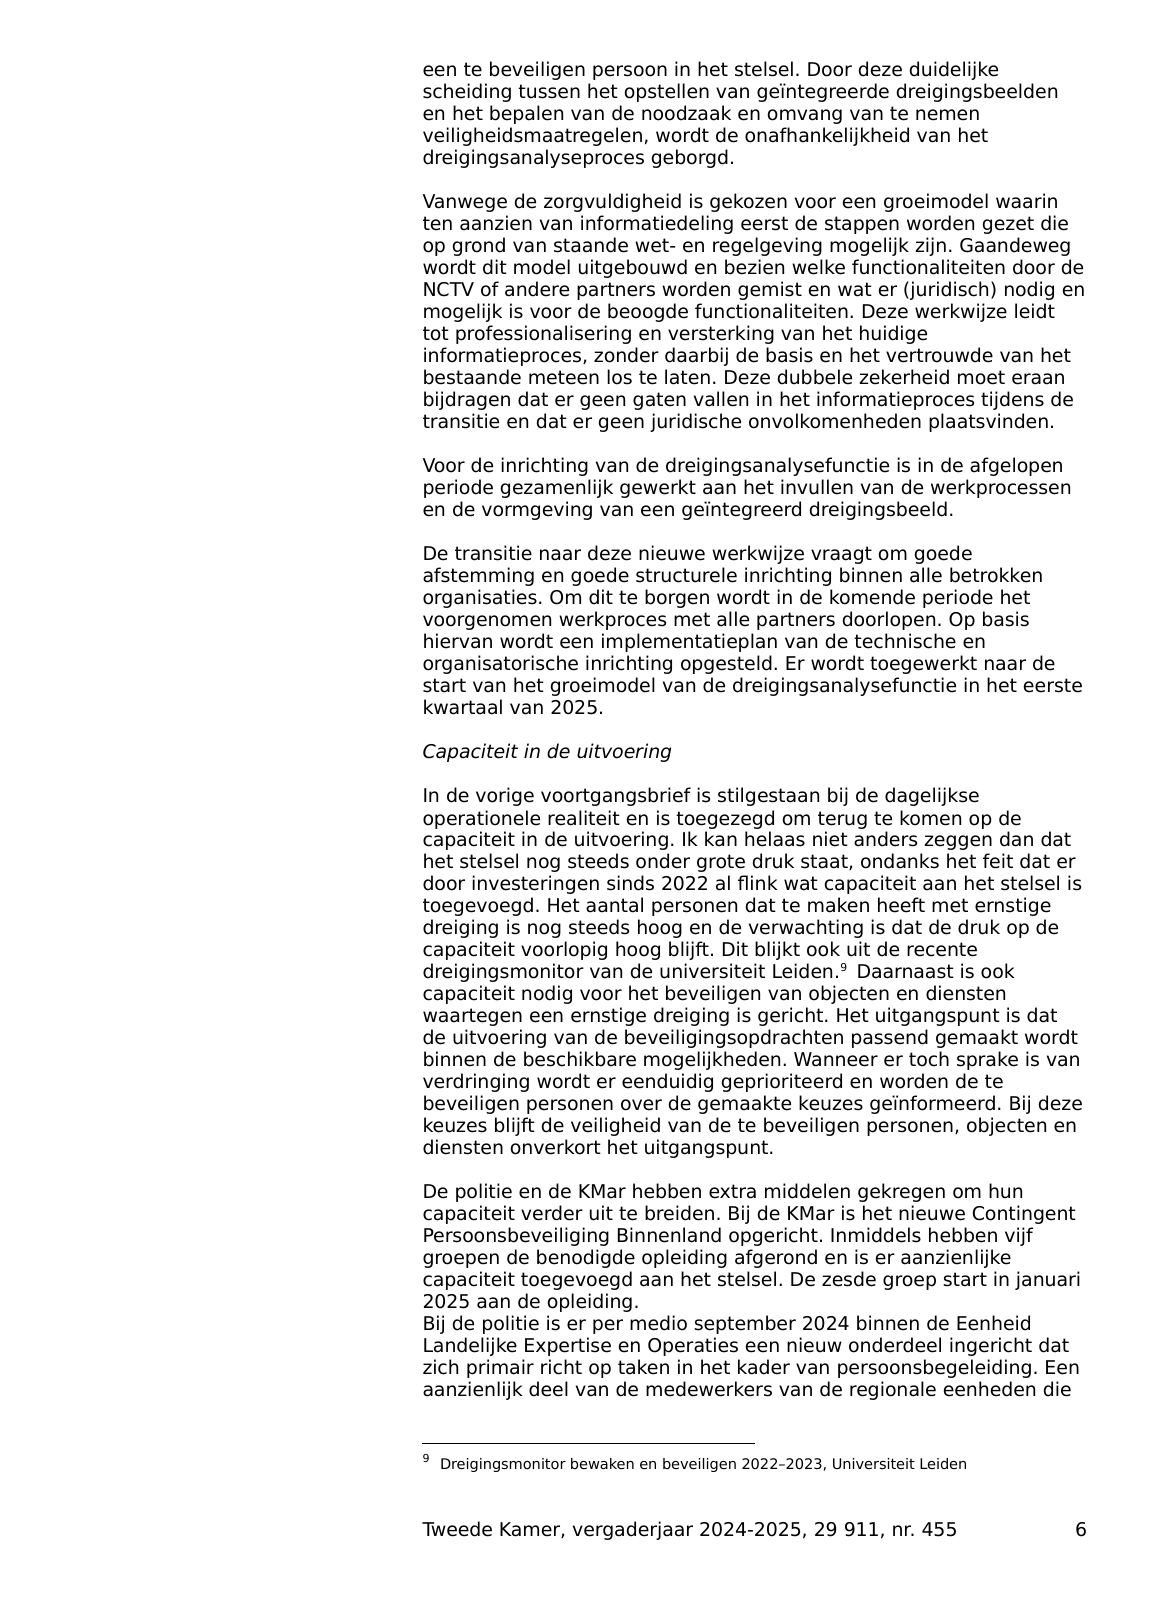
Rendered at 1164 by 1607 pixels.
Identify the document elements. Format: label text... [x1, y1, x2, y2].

text Voor de inrichting van de dreigingsanalysefunctie is in de afgelopen periode gezamenlijk gewerkt aan het invullen van de werkprocessen en de vormgeving van een geïntegreerd dreigingsbeeld. [422, 455, 1087, 521]
text Dreigingsmonitor bewaken en beveiligen 2022–2023, Universiteit Leiden [422, 1452, 1087, 1474]
text De politie en de KMar hebben extra middelen gekregen om hun capaciteit verder uit te breiden. Bij de KMar is het nieuwe Contingent Persoonsbeveiliging Binnenland opgericht. Inmiddels hebben vijf groepen de benodigde opleiding afgerond en is er aanzienlijke capaciteit toegevoegd aan het stelsel. De zesde groep start in januari 2025 aan de opleiding. [422, 1181, 1087, 1313]
text Bij de politie is er per medio september 2024 binnen de Eenheid Landelijke Expertise en Operaties een nieuw onderdeel ingericht dat zich primair richt op taken in het kader van persoonsbegeleiding. Een aanzienlijk deel van de medewerkers van de regionale eenheden die [422, 1313, 1087, 1401]
text Vanwege de zorgvuldigheid is gekozen voor een groeimodel waarin ten aanzien van informatiedeling eerst de stappen worden gezet die op grond van staande wet- en regelgeving mogelijk zijn. Gaandeweg wordt dit model uitgebouwd en bezien welke functionaliteiten door de NCTV of andere partners worden gemist en wat er (juridisch) nodig en mogelijk is voor de beoogde functionaliteiten. Deze werkwijze leidt tot professionalisering en versterking van het huidige informatieproces, zonder daarbij de basis en het vertrouwde van het bestaande meteen los te laten. Deze dubbele zekerheid moet eraan bijdragen dat er geen gaten vallen in het informatieproces tijdens de transitie en dat er geen juridische onvolkomenheden plaatsvinden. [422, 191, 1087, 433]
text een te beveiligen persoon in het stelsel. Door deze duidelijke scheiding tussen het opstellen van geïntegreerde dreigingsbeelden en het bepalen van de noodzaak en omvang van te nemen veiligheidsmaatregelen, wordt de onafhankelijkheid van het dreigingsanalyseproces geborgd. [422, 59, 1087, 169]
text De transitie naar deze nieuwe werkwijze vraagt om goede afstemming en goede structurele inrichting binnen alle betrokken organisaties. Om dit te borgen wordt in de komende periode het voorgenomen werkproces met alle partners doorlopen. Op basis hiervan wordt een implementatieplan van de technische en organisatorische inrichting opgesteld. Er wordt toegewerkt naar de start van het groeimodel van de dreigingsanalysefunctie in het eerste kwartaal van 2025. [422, 543, 1087, 719]
subtitle Capaciteit in de uitvoering [422, 741, 1087, 763]
text In de vorige voortgangsbrief is stilgestaan bij de dagelijkse operationele realiteit en is toegezegd om terug te komen op de capaciteit in de uitvoering. Ik kan helaas niet anders zeggen dan dat het stelsel nog steeds onder grote druk staat, ondanks het feit dat er door investeringen sinds 2022 al flink wat capaciteit aan het stelsel is toegevoegd. Het aantal personen dat te maken heeft met ernstige dreiging is nog steeds hoog en de verwachting is dat de druk op de capaciteit voorlopig hoog blijft. Dit blijkt ook uit de recente dreigingsmonitor van de universiteit Leiden. Daarnaast is ook capaciteit nodig voor het beveiligen van objecten en diensten waartegen een ernstige dreiging is gericht. Het uitgangspunt is dat de uitvoering van de beveiligingsopdrachten passend gemaakt wordt binnen de beschikbare mogelijkheden. Wanneer er toch sprake is van verdringing wordt er eenduidig geprioriteerd en worden de te beveiligen personen over de gemaakte keuzes geïnformeerd. Bij deze keuzes blijft de veiligheid van de te beveiligen personen, objecten en diensten onverkort het uitgangspunt. [422, 785, 1087, 1159]
